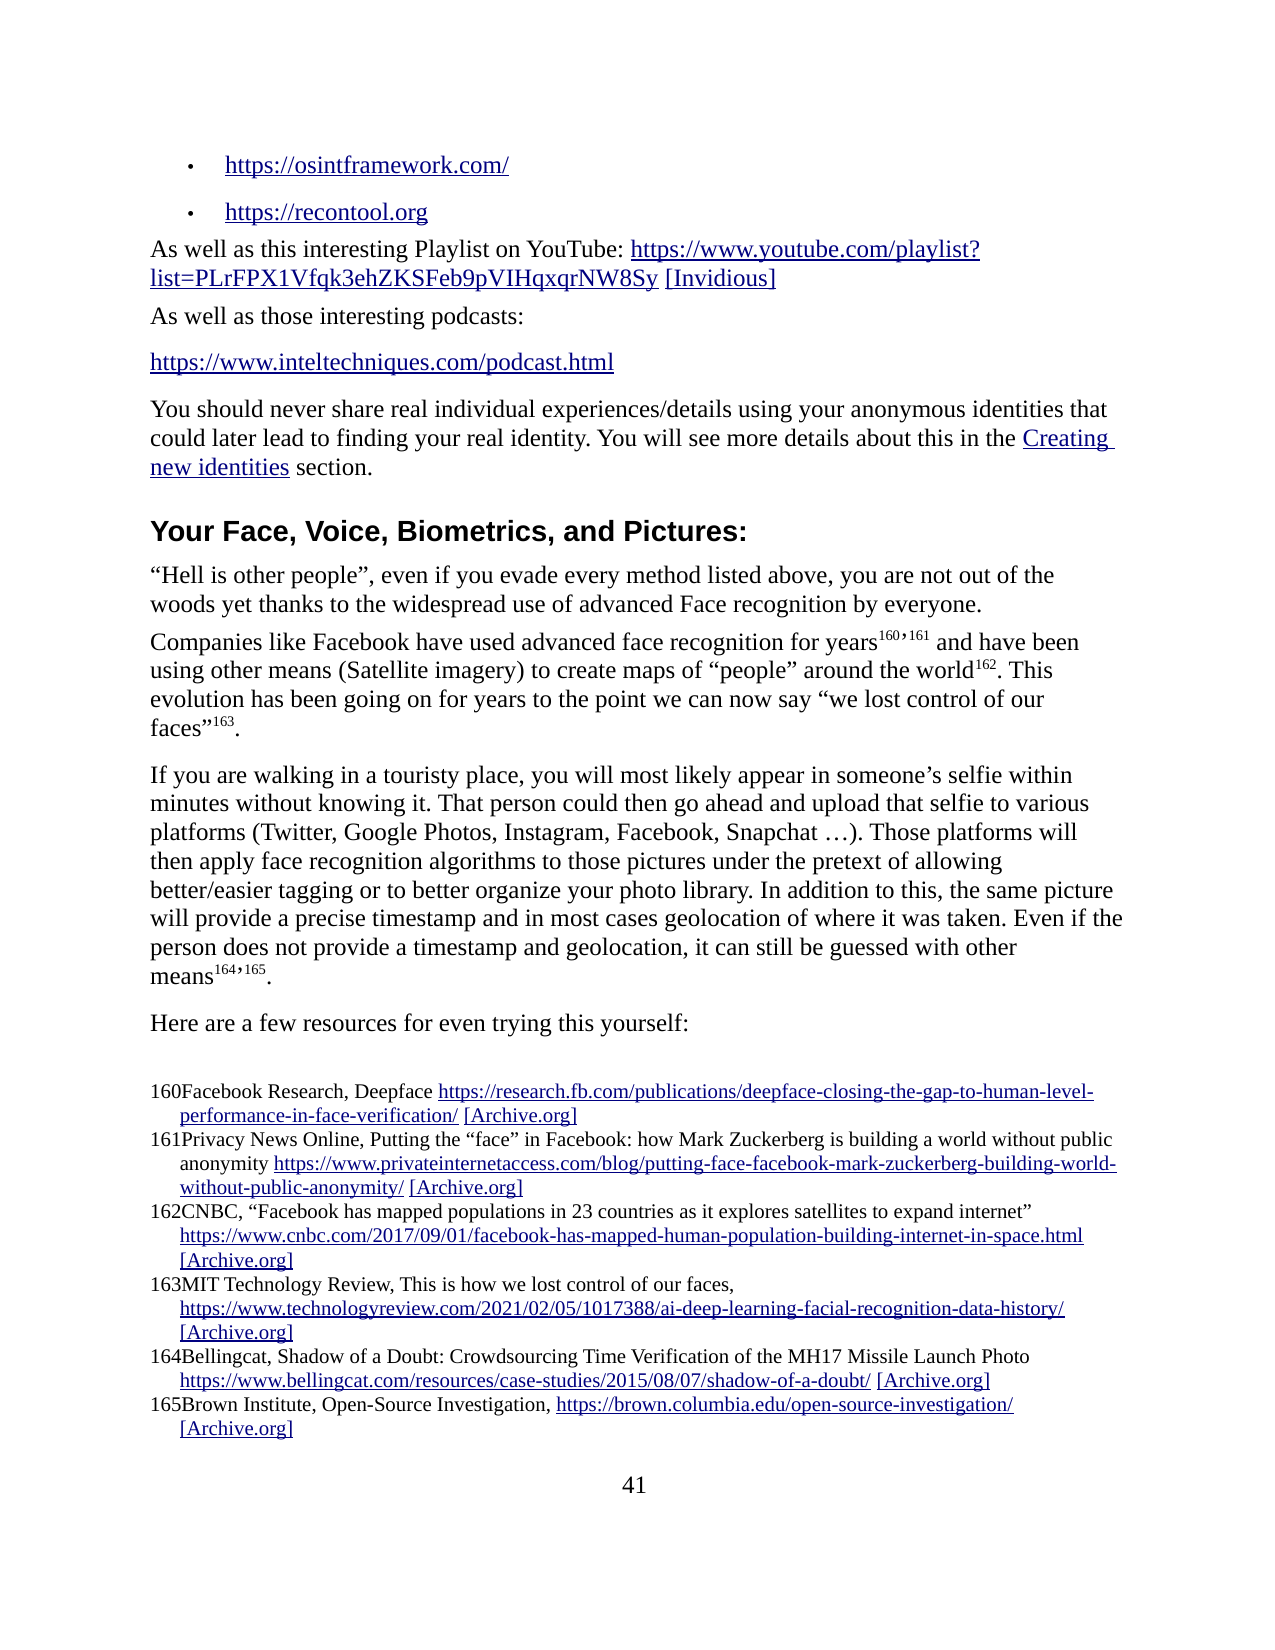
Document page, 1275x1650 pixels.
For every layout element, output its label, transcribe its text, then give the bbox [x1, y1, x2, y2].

text Privacy News Online, Putting the “face” in Facebook: how Mark Zuckerberg is building a world without public anonymity https://www.privateinternetaccess.com/blog/putting-face-facebook-mark-zuckerberg-building-world-without-public-anonymity/ [Archive.org] [150, 1127, 1125, 1199]
text “Hell is other people”, even if you evade every method listed above, you are not out of the woods yet thanks to the widespread use of advanced Face recognition by everyone. [150, 560, 1125, 618]
subtitle Your Face, Voice, Biometrics, and Pictures: [150, 514, 1125, 548]
list https://osintframework.com/ [187, 150, 1125, 179]
text Bellingcat, Shadow of a Doubt: Crowdsourcing Time Verification of the MH17 Missile Launch Photo https://www.bellingcat.com/resources/case-studies/2015/08/07/shadow-of-a-doubt/ [Archive.org] [150, 1344, 1125, 1392]
text You should never share real individual experiences/details using your anonymous identities that could later lead to finding your real identity. You will see more details about this in the Creating new identities section. [150, 394, 1125, 480]
list https://recontool.org [187, 197, 1125, 225]
text If you are walking in a touristy place, you will most likely appear in someone’s selfie within minutes without knowing it. That person could then go ahead and upload that selfie to various platforms (Twitter, Google Photos, Instagram, Facebook, Snapchat …). Those platforms will then apply face recognition algorithms to those pictures under the pretext of allowing better/easier tagging or to better organize your photo library. In addition to this, the same picture will provide a precise timestamp and in most cases geolocation of where it was taken. Even if the person does not provide a timestamp and geolocation, it can still be guessed with other means’. [150, 760, 1125, 990]
text CNBC, “Facebook has mapped populations in 23 countries as it explores satellites to expand internet” https://www.cnbc.com/2017/09/01/facebook-has-mapped-human-population-building-internet-in-space.html [Archive.org] [150, 1199, 1125, 1272]
text https://www.inteltechniques.com/podcast.html [150, 347, 1125, 376]
text Facebook Research, Deepface https://research.fb.com/publications/deepface-closing-the-gap-to-human-level-performance-in-face-verification/ [Archive.org] [150, 1079, 1125, 1127]
text As well as those interesting podcasts: [150, 301, 1125, 329]
text Here are a few resources for even trying this yourself: [150, 1008, 1125, 1036]
text Brown Institute, Open-Source Investigation, https://brown.columbia.edu/open-source-investigation/ [Archive.org] [150, 1392, 1125, 1440]
text Companies like Facebook have used advanced face recognition for years’ and have been using other means (Satellite imagery) to create maps of “people” around the world. This evolution has been going on for years to the point we can now say “we lost control of our faces”. [150, 627, 1125, 742]
text MIT Technology Review, This is how we lost control of our faces, https://www.technologyreview.com/2021/02/05/1017388/ai-deep-learning-facial-recognition-data-history/ [Archive.org] [150, 1272, 1125, 1344]
text As well as this interesting Playlist on YouTube: https://www.youtube.com/playlist?list=PLrFPX1Vfqk3ehZKSFeb9pVIHqxqrNW8Sy [Invidious] [150, 234, 1125, 292]
